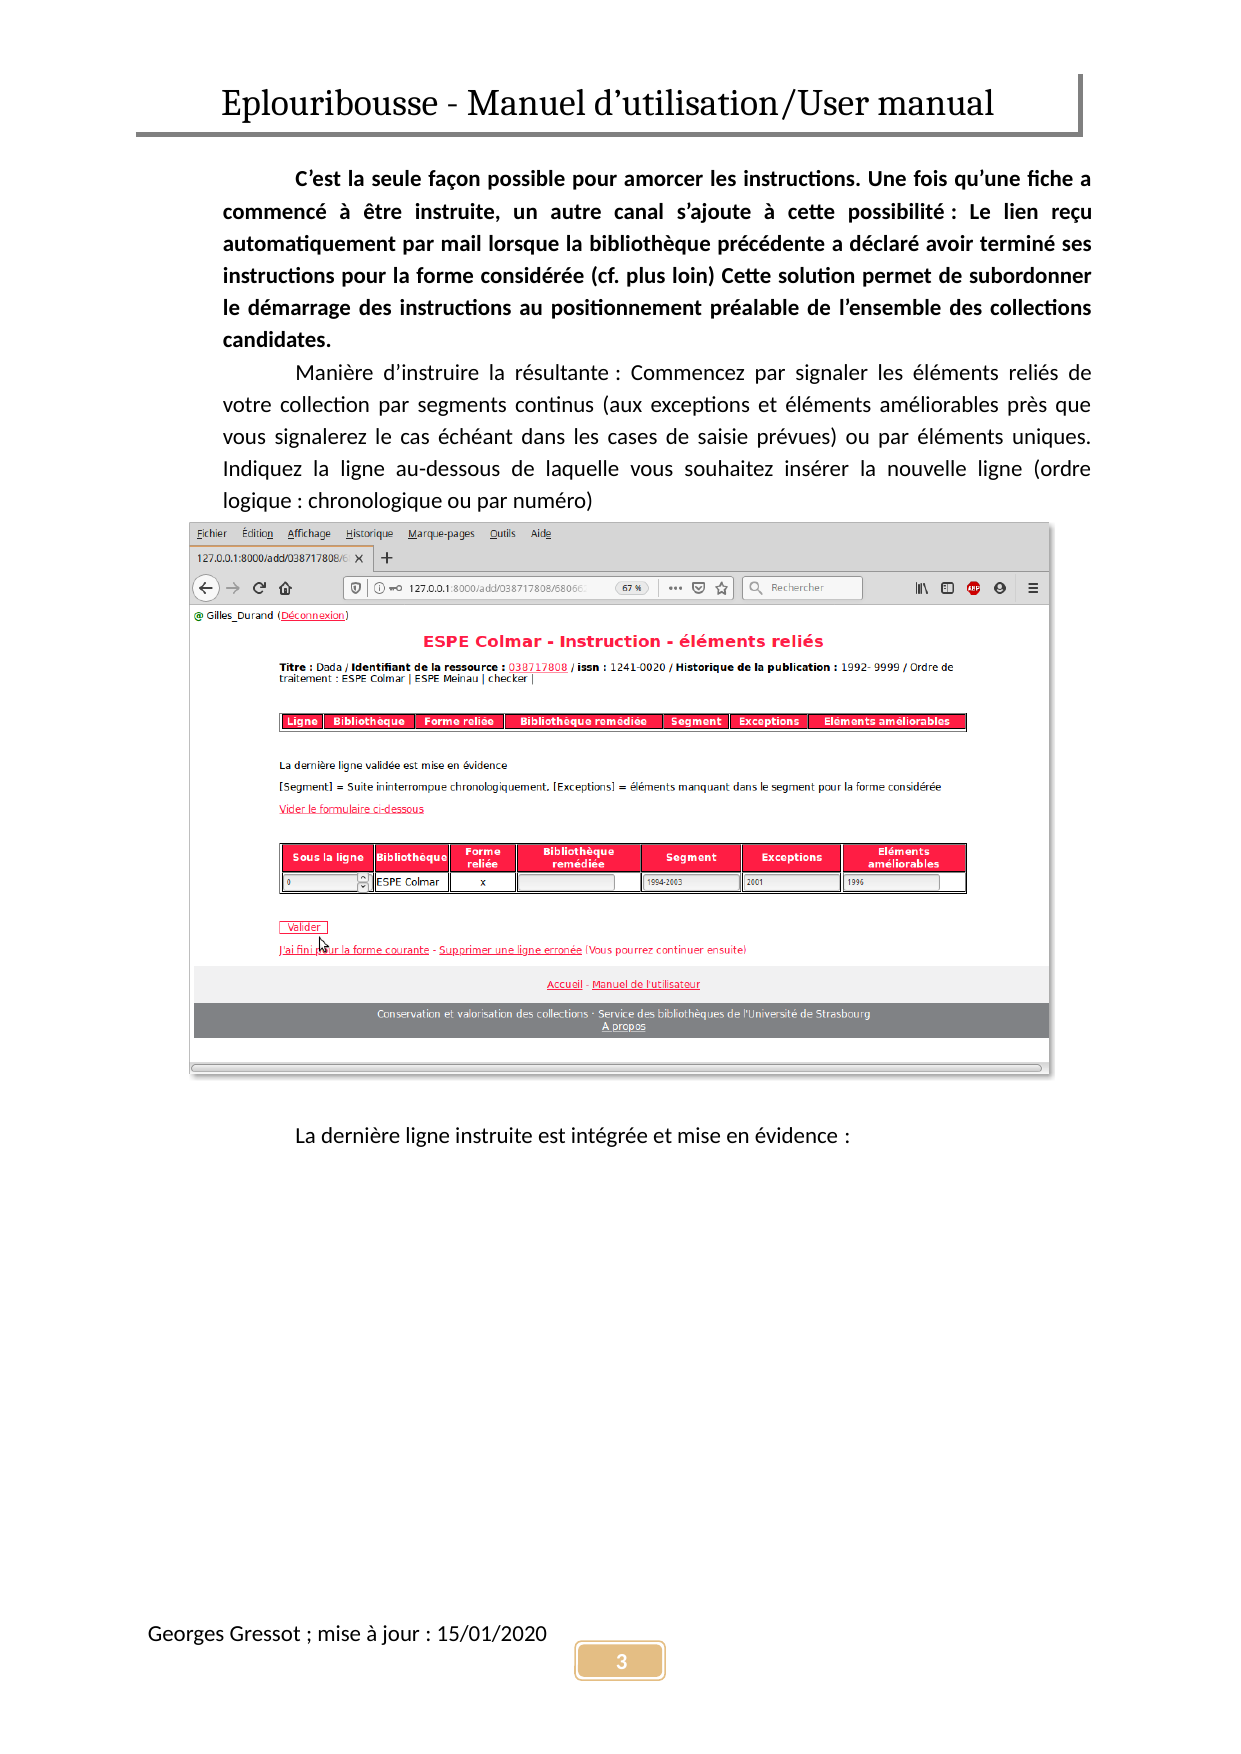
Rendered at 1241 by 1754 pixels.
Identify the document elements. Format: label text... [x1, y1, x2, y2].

list La dernière ligne instruite est intégrée et mise en évidence : [223, 1121, 1093, 1149]
list C’est la seule façon possible pour amorcer les instructions. Une fois qu’une fiche a commencé à être instruite, un autre canal s’ajoute à cette possibilité : Le lien reçu automatiquement par mail lorsque la bibliothèque précédente a déclaré avoir terminé ses instructions pour la forme considérée (cf. plus loin) Cette solution permet de subordonner le démarrage des instructions au positionnement préalable de l’ensemble des collections candidates. [223, 164, 1093, 353]
list Manière d’instruire la résultante : Commencez par signaler les éléments reliés de votre collection par segments continus (aux exceptions et éléments améliorables près que vous signalerez le cas échéant dans les cases de saisie prévues) ou par éléments uniques. Indiquez la ligne au-dessous de laquelle vous souhaitez insérer la nouvelle ligne (ordre logique : chronologique ou par numéro) [223, 358, 1093, 514]
picture [185, 518, 1055, 1081]
